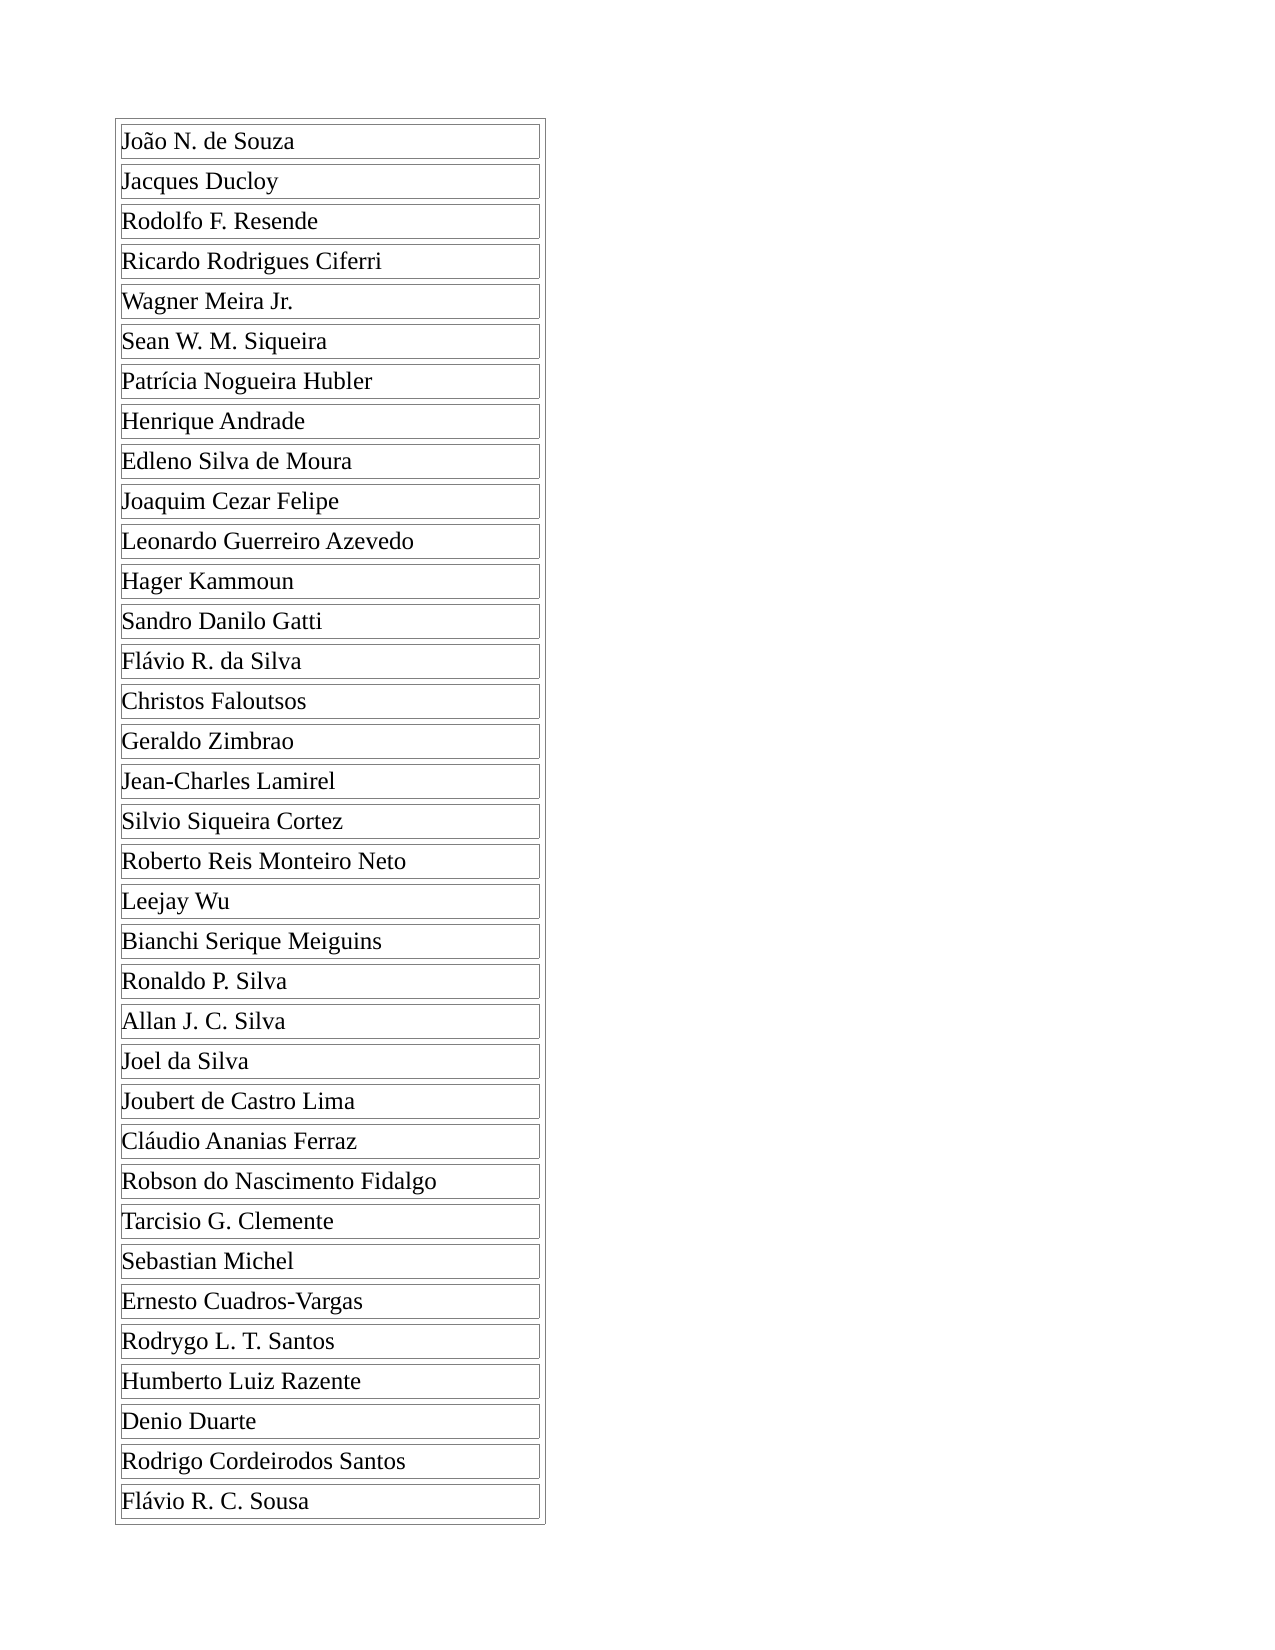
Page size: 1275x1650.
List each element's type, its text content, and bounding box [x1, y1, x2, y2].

table_cell Ronaldo P. Silva [118, 958, 542, 998]
table_cell Flávio R. da Silva [118, 638, 542, 678]
table_cell Joel da Silva [118, 1038, 542, 1078]
table_cell Christos Faloutsos [118, 678, 542, 718]
table_cell Humberto Luiz Razente [118, 1358, 542, 1398]
table_cell Roberto Reis Monteiro Neto [118, 838, 542, 878]
table_cell Geraldo Zimbrao [118, 718, 542, 758]
table_cell Henrique Andrade [118, 398, 542, 438]
table_cell Wagner Meira Jr. [118, 278, 542, 318]
table_cell Cláudio Ananias Ferraz [118, 1118, 542, 1158]
table_cell Edleno Silva de Moura [118, 438, 542, 478]
table_cell Robson do Nascimento Fidalgo [118, 1158, 542, 1198]
table_cell Tarcisio G. Clemente [118, 1198, 542, 1238]
table_cell Denio Duarte [118, 1398, 542, 1438]
table_cell João N. de Souza [118, 119, 542, 158]
table_cell Joaquim Cezar Felipe [118, 478, 542, 518]
table_cell Jacques Ducloy [118, 158, 542, 198]
table_cell Flávio R. C. Sousa [118, 1478, 542, 1518]
table_cell Ricardo Rodrigues Ciferri [118, 238, 542, 278]
table_cell Sean W. M. Siqueira [118, 318, 542, 358]
table_cell Allan J. C. Silva [118, 998, 542, 1038]
table_cell Rodolfo F. Resende [118, 198, 542, 238]
table_cell Jean-Charles Lamirel [118, 758, 542, 798]
table_cell Sandro Danilo Gatti [118, 598, 542, 638]
table_cell Joubert de Castro Lima [118, 1078, 542, 1118]
table_cell Ernesto Cuadros-Vargas [118, 1278, 542, 1318]
table_cell Silvio Siqueira Cortez [118, 798, 542, 838]
table_cell Patrícia Nogueira Hubler [118, 358, 542, 398]
table_cell Rodrygo L. T. Santos [118, 1318, 542, 1358]
table_cell Hager Kammoun [118, 558, 542, 598]
table_cell Rodrigo Cordeirodos Santos [118, 1438, 542, 1478]
table_cell Bianchi Serique Meiguins [118, 918, 542, 958]
table_cell Leonardo Guerreiro Azevedo [118, 518, 542, 558]
table_cell Sebastian Michel [118, 1238, 542, 1278]
table_cell Leejay Wu [118, 878, 542, 918]
